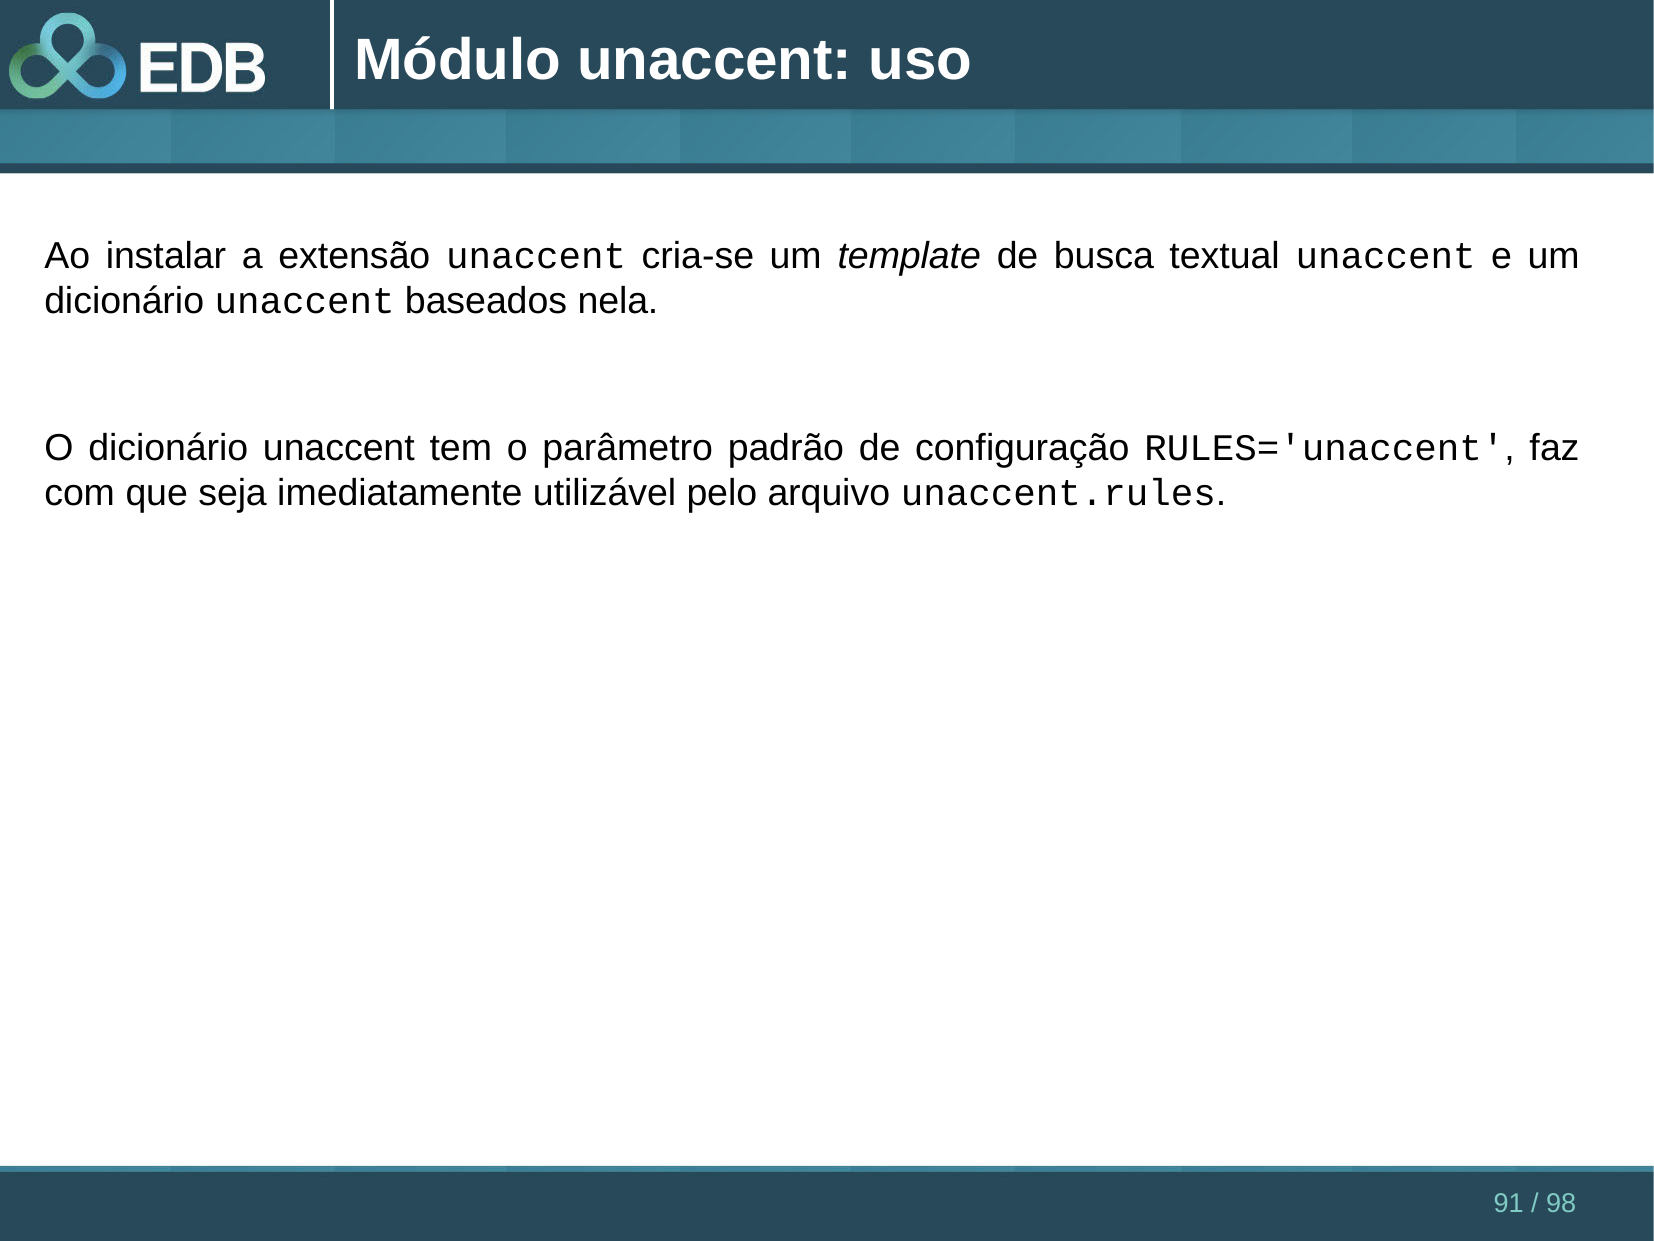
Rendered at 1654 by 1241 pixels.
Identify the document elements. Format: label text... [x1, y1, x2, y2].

picture [0, 0, 1654, 1241]
title Módulo unaccent: uso [354, 26, 1595, 92]
text_box Ao instalar a extensão unaccent cria-se um template de busca textual unaccent e um dicionário unaccent baseados nela. O dicionário unaccent tem o parâmetro padrão de configuração RULES='unaccent', faz com que seja imediatamente utilizável pelo arquivo unaccent.rules. [29, 227, 1595, 668]
